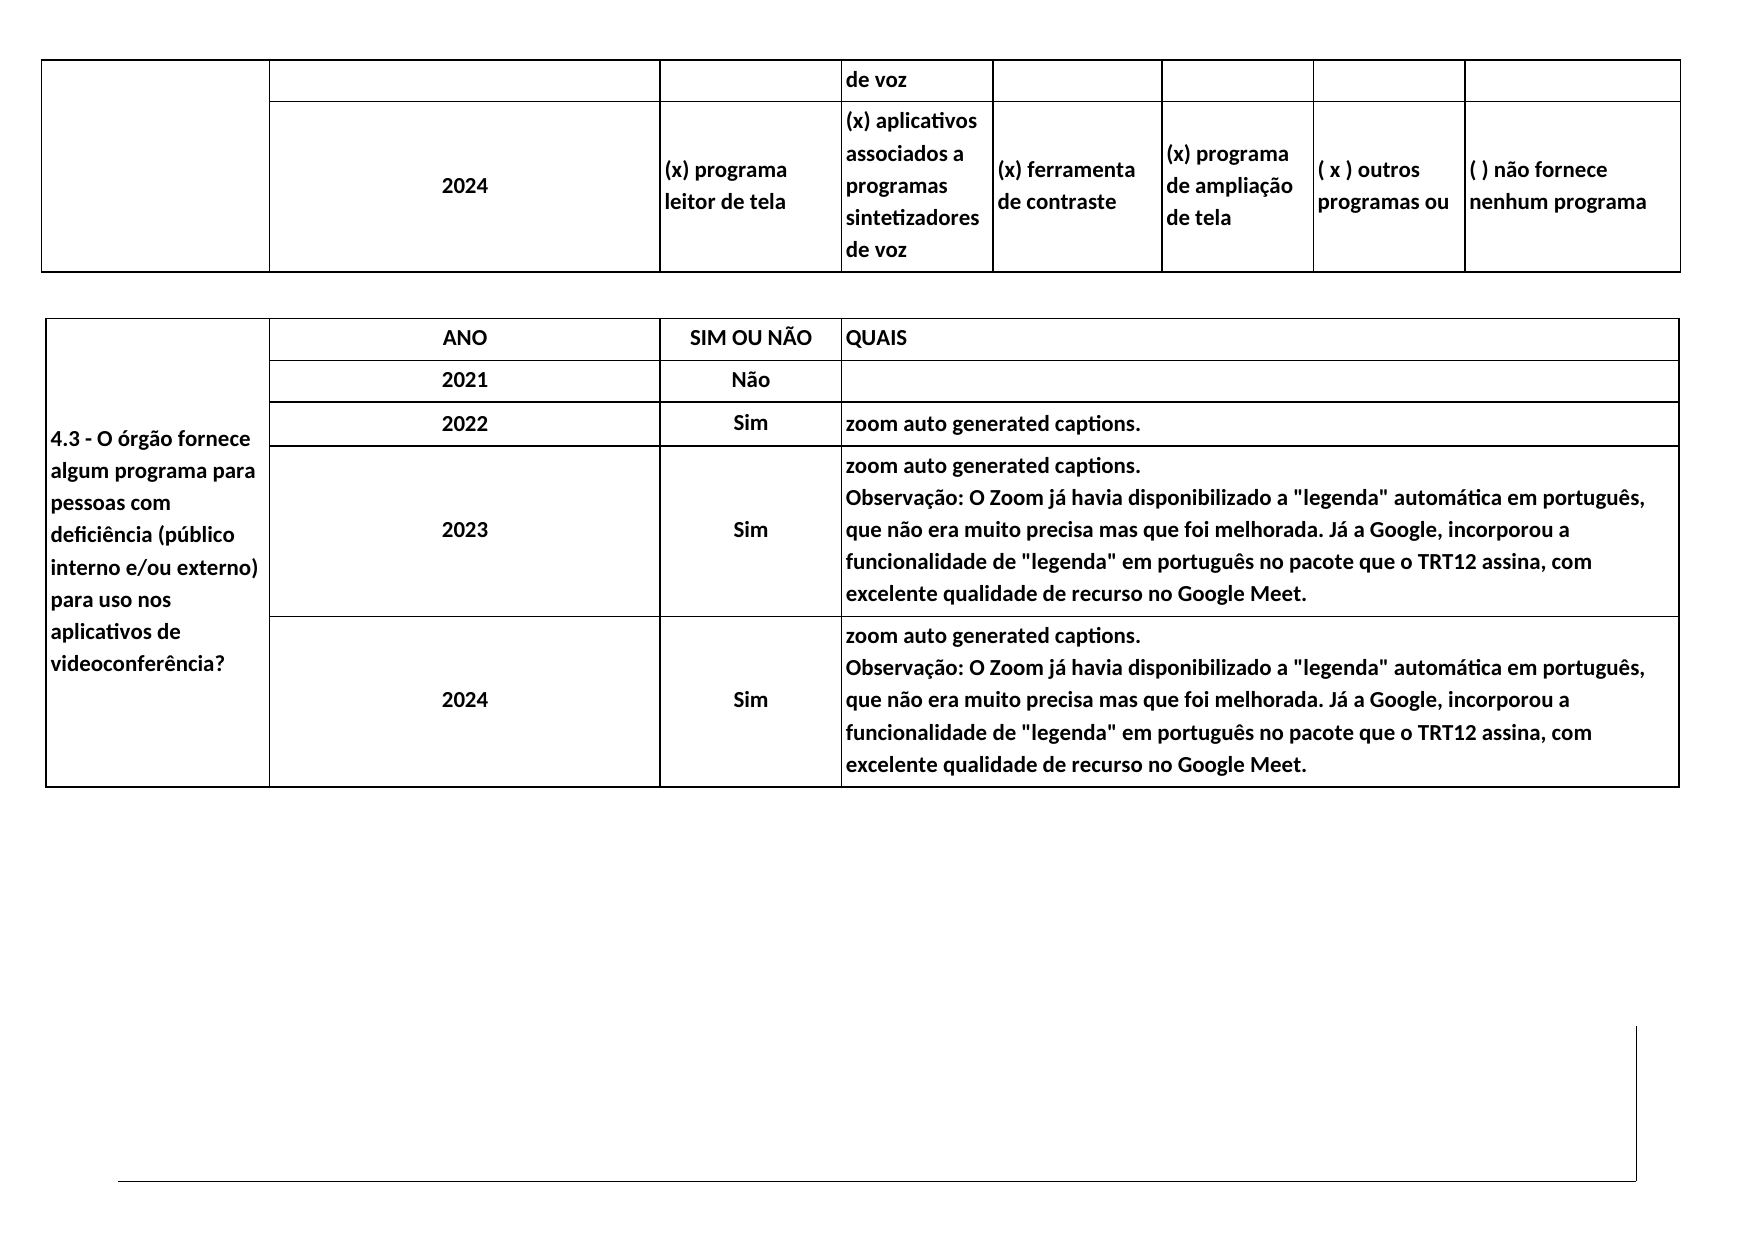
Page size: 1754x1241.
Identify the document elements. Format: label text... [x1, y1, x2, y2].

table_cell Não [661, 361, 841, 401]
table_header ANO [270, 319, 659, 359]
table_cell de voz [842, 61, 992, 101]
table_cell 2021 [270, 361, 659, 401]
table_cell Sim [661, 447, 841, 616]
table_cell (x) programa leitor de tela [661, 102, 841, 271]
table_header [42, 61, 269, 271]
table_cell 2022 [270, 403, 659, 445]
table_header 4.3 - O órgão fornece algum programa para pessoas com deficiência (público interno e/ou externo) para uso nos aplicativos de videoconferência? [47, 319, 269, 786]
table_cell zoom auto generated captions. [842, 403, 1678, 445]
table_cell (x) programa de ampliação de tela [1163, 102, 1313, 271]
table_cell zoom auto generated captions. Observação: O Zoom já havia disponibilizado a "legenda" automática em português, que não era muito precisa mas que foi melhorada. Já a Google, incorporou a funcionalidade de "legenda" em português no pacote que o TRT12 assina, com excelente qualidade de recurso no Google Meet. [842, 447, 1678, 616]
table_cell [270, 61, 659, 101]
table_cell 2024 [270, 102, 659, 271]
table_cell [661, 61, 841, 101]
table_cell zoom auto generated captions. Observação: O Zoom já havia disponibilizado a "legenda" automática em português, que não era muito precisa mas que foi melhorada. Já a Google, incorporou a funcionalidade de "legenda" em português no pacote que o TRT12 assina, com excelente qualidade de recurso no Google Meet. [842, 617, 1678, 786]
table_cell [842, 361, 1678, 401]
table_header QUAIS [842, 319, 1678, 359]
table_cell (x) ferramenta de contraste [994, 102, 1161, 271]
table_cell [994, 61, 1161, 101]
table_cell ( x ) outros programas ou [1314, 102, 1464, 271]
table_cell 2024 [270, 617, 659, 786]
table_cell ( ) não fornece nenhum programa [1466, 102, 1680, 271]
table_cell [1314, 61, 1464, 101]
table_cell 2023 [270, 447, 659, 616]
table_cell [1163, 61, 1313, 101]
table_cell [1466, 61, 1680, 101]
table_cell Sim [661, 403, 841, 445]
table_header SIM OU NÃO [661, 319, 841, 359]
table_cell (x) aplicativos associados a programas sintetizadores de voz [842, 102, 992, 271]
table_cell Sim [661, 617, 841, 786]
